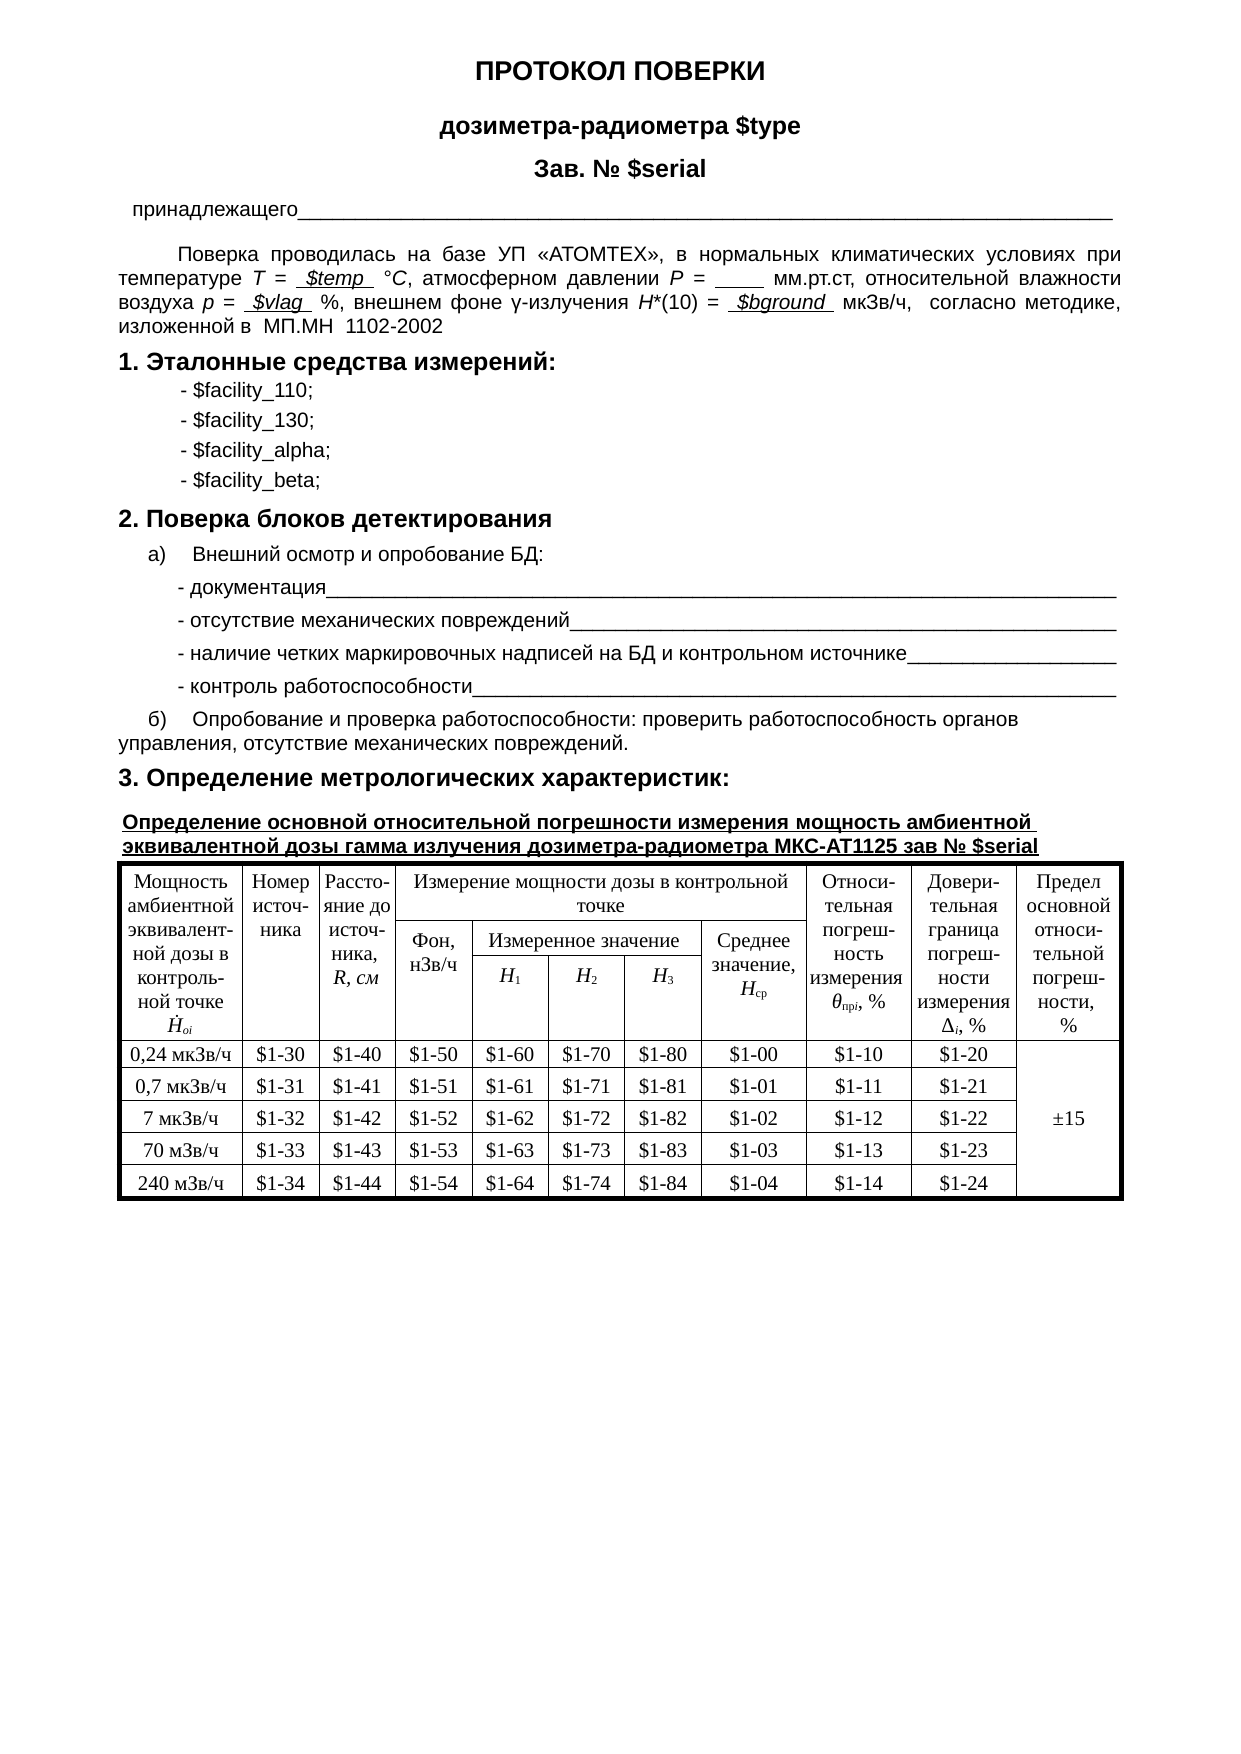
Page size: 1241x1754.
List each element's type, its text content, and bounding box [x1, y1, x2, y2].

table_cell $1-40 [320, 1041, 395, 1067]
table_header - $facility_130; [118, 405, 1122, 435]
table_cell $1-34 [243, 1165, 319, 1196]
table_cell $1-12 [807, 1101, 911, 1132]
table_cell $1-24 [912, 1165, 1016, 1196]
table_cell Номер источ-ника [243, 866, 319, 1040]
table_cell $1-22 [912, 1101, 1016, 1132]
text Поверка проводилась на базе УП «АТОМТЕХ», в нормальных климатических условиях при температуре Т = $temp °С, атмосферном давлении Р = мм.рт.ст, относительной влажности воздуха р = $vlag %, внешнем фоне γ-излучения H*(10) = $bground мкЗв/ч, согласно методике, изложенной в МП.МН 1102-2002 [118, 242, 1122, 338]
table_cell $1-14 [807, 1165, 911, 1196]
text - отсутствие механических повреждений [118, 608, 1122, 632]
table_cell $1-84 [625, 1165, 701, 1196]
text - наличие четких маркировочных надписей на БД и контрольном источнике [118, 641, 1122, 665]
table_cell $1-53 [396, 1133, 472, 1164]
table_cell $1-02 [702, 1101, 806, 1132]
table_cell $1-44 [320, 1165, 395, 1196]
text Зав. № $serial [118, 154, 1122, 182]
table_cell $1-50 [396, 1041, 472, 1067]
table_cell $1-82 [625, 1101, 701, 1132]
table_cell $1-64 [473, 1165, 548, 1196]
table_cell $1-31 [243, 1068, 319, 1099]
table_cell $1-72 [549, 1101, 624, 1132]
table_cell Мощность амбиентной эквивалент-ной дозы в контроль-ной точке Ḣoi [122, 866, 242, 1040]
table_cell 0,7 мкЗв/ч [122, 1068, 242, 1099]
table_cell $1-41 [320, 1068, 395, 1099]
table_cell H3 [625, 956, 701, 1040]
table_cell Рассто-яние до источ-ника, R, см [320, 866, 395, 1040]
table_cell Среднее значение, Hср [702, 921, 806, 1040]
text 1. Эталонные средства измерений: [118, 347, 1122, 375]
table_cell Измерение мощности дозы в контрольной точке [396, 866, 806, 920]
table_cell Предел основной относи-тельной погреш-ности, % [1017, 866, 1119, 1040]
table_cell $1-74 [549, 1165, 624, 1196]
table_cell $1-11 [807, 1068, 911, 1099]
table_cell Относи-тельная погреш-ность измерения θпрi, % [807, 866, 911, 1040]
table_cell Довери-тельная граница погреш-ности измерения Δi, % [912, 866, 1016, 1040]
table_cell $1-13 [807, 1133, 911, 1164]
table_cell $1-51 [396, 1068, 472, 1099]
text а) Внешний осмотр и опробование БД: [118, 542, 1122, 566]
table_cell 7 мкЗв/ч [122, 1101, 242, 1132]
table_cell Измеренное значение [473, 921, 701, 955]
table_cell H1 [473, 956, 548, 1040]
table_header - $facility_beta; [118, 465, 1122, 495]
text дозиметра-радиометра $type [118, 111, 1122, 139]
table_cell $1-03 [702, 1133, 806, 1164]
text - документация [118, 575, 1122, 599]
table_cell $1-71 [549, 1068, 624, 1099]
table_cell H2 [549, 956, 624, 1040]
table_cell $1-00 [702, 1041, 806, 1067]
table_header - $facility_110; [118, 375, 1122, 405]
table_cell $1-54 [396, 1165, 472, 1196]
text 2. Поверка блоков детектирования [118, 504, 1122, 533]
table_cell $1-32 [243, 1101, 319, 1132]
table_cell $1-52 [396, 1101, 472, 1132]
table_cell $1-80 [625, 1041, 701, 1067]
text принадлежащего [132, 197, 1122, 221]
table_cell $1-61 [473, 1068, 548, 1099]
table_cell $1-83 [625, 1133, 701, 1164]
text б) Опробование и проверка работоспособности: проверить работоспособность органов управления, отсутствие механических повреждений. [118, 707, 1122, 754]
text ПРОТОКОЛ ПОВЕРКИ [118, 55, 1122, 87]
table_cell $1-81 [625, 1068, 701, 1099]
table_cell $1-73 [549, 1133, 624, 1164]
table_cell $1-62 [473, 1101, 548, 1132]
table_cell $1-43 [320, 1133, 395, 1164]
table_cell 70 мЗв/ч [122, 1133, 242, 1164]
table_cell $1-63 [473, 1133, 548, 1164]
table_cell 0,24 мкЗв/ч [122, 1041, 242, 1067]
table_cell 240 мЗв/ч [122, 1165, 242, 1196]
table_cell $1-01 [702, 1068, 806, 1099]
table_cell $1-10 [807, 1041, 911, 1067]
table_cell $1-70 [549, 1041, 624, 1067]
table_header - $facility_alpha; [118, 435, 1122, 465]
table_cell $1-42 [320, 1101, 395, 1132]
table_cell $1-20 [912, 1041, 1016, 1067]
text 3. Определение метрологических характеристик: [118, 763, 1122, 792]
table_cell ±15 [1017, 1041, 1119, 1196]
text - контроль работоспособности [118, 674, 1122, 698]
table_header Определение основной относительной погрешности измерения мощность амбиентной эквивалентной дозы гамма излучения дозиметра-радиометра МКС-AT1125 зав № $serial [119, 792, 1121, 861]
table_cell $1-04 [702, 1165, 806, 1196]
table_cell $1-60 [473, 1041, 548, 1067]
table_cell $1-33 [243, 1133, 319, 1164]
table_cell Фон, нЗв/ч [396, 921, 472, 1040]
table_cell $1-21 [912, 1068, 1016, 1099]
table_cell $1-30 [243, 1041, 319, 1067]
table_cell $1-23 [912, 1133, 1016, 1164]
